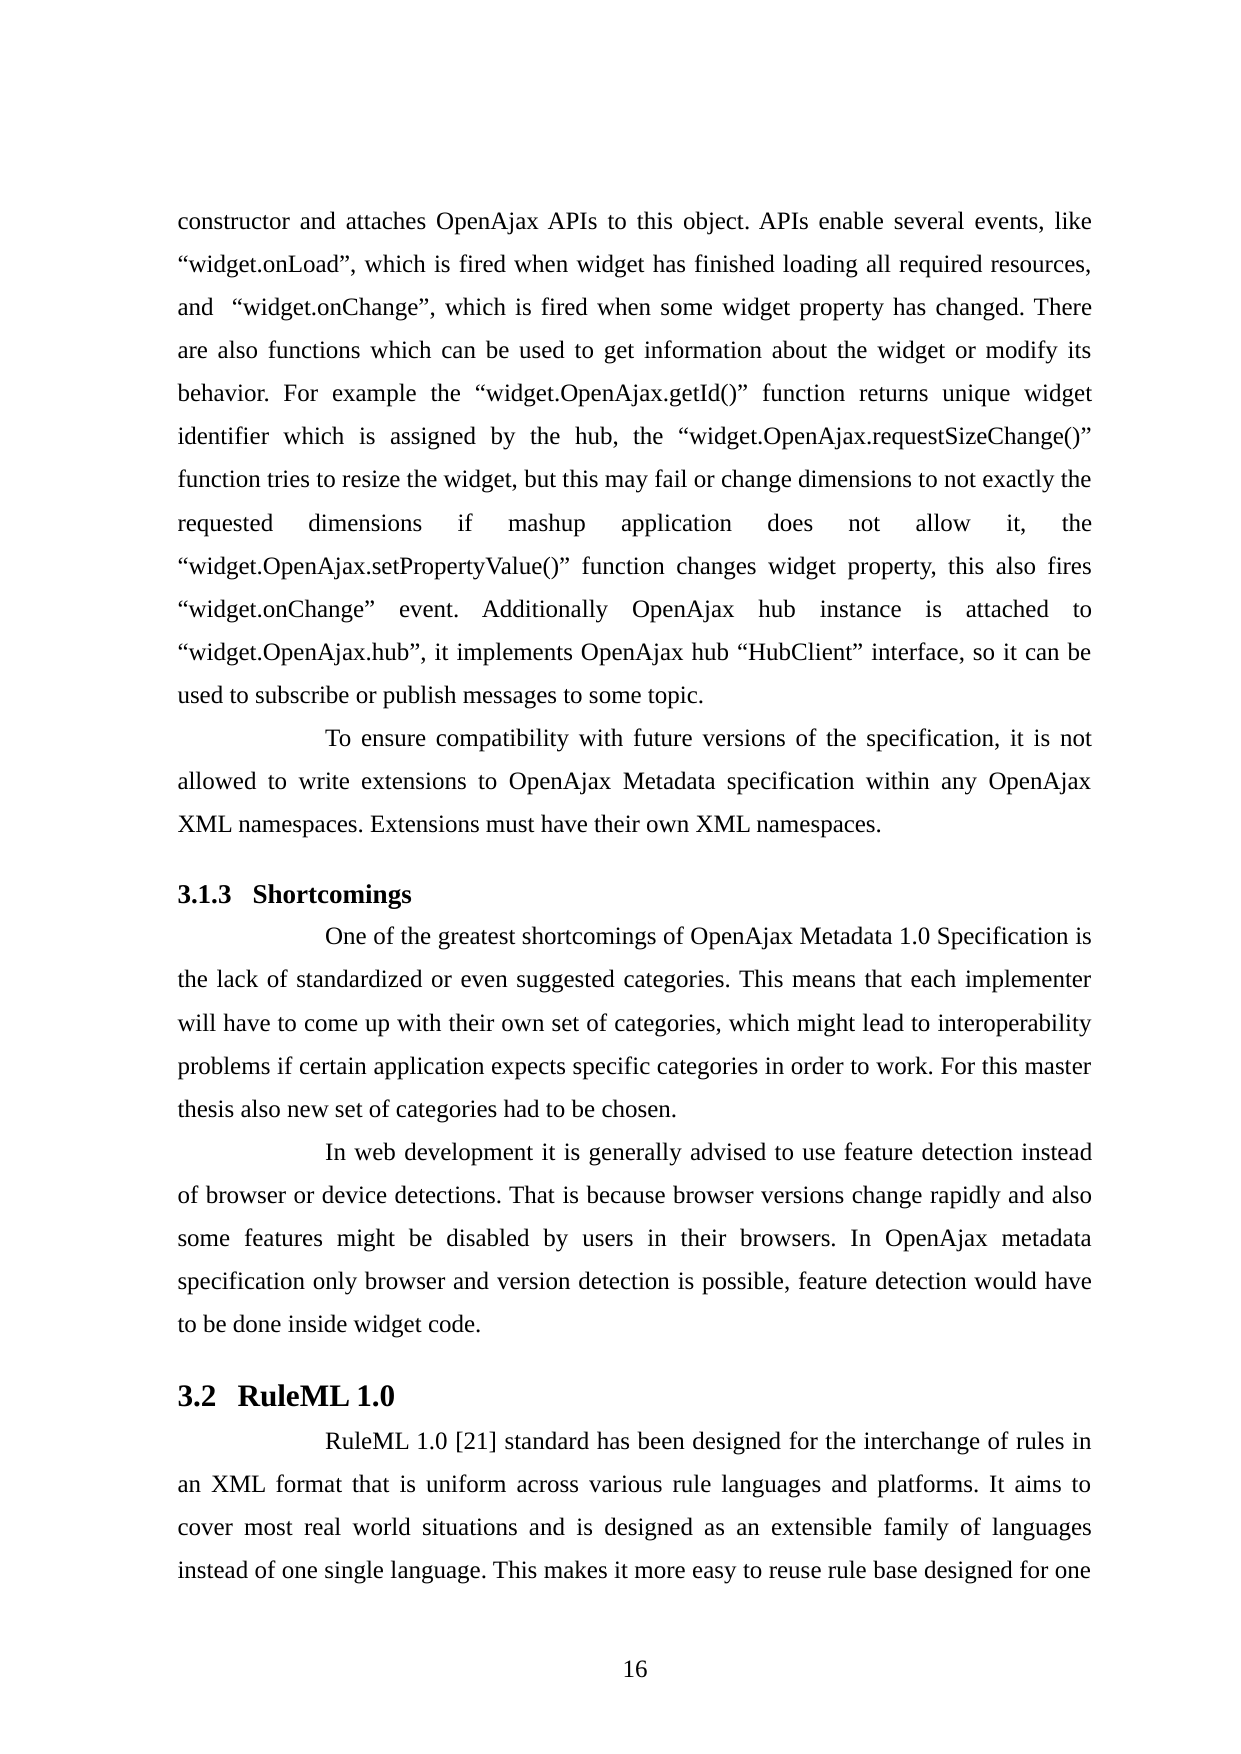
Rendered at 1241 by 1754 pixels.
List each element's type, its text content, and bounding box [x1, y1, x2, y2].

text In web development it is generally advised to use feature detection instead of browser or device detections. That is because browser versions change rapidly and also some features might be disabled by users in their browsers. In OpenAjax metadata specification only browser and version detection is possible, feature detection would have to be done inside widget code. [177, 1137, 1093, 1338]
subtitle RuleML 1.0 [177, 1378, 1093, 1413]
text To ensure compatibility with future versions of the specification, it is not allowed to write extensions to OpenAjax Metadata specification within any OpenAjax XML namespaces. Extensions must have their own XML namespaces. [177, 723, 1093, 838]
text One of the greatest shortcomings of OpenAjax Metadata 1.0 Specification is the lack of standardized or even suggested categories. This means that each implementer will have to come up with their own set of categories, which might lead to interoperability problems if certain application expects specific categories in order to work. For this master thesis also new set of categories had to be chosen. [177, 921, 1093, 1123]
subtitle Shortcomings [177, 878, 1093, 909]
text RuleML 1.0 [21] standard has been designed for the interchange of rules in an XML format that is uniform across various rule languages and platforms. It aims to cover most real world situations and is designed as an extensible family of languages instead of one single language. This makes it more easy to reuse rule base designed for one [177, 1426, 1093, 1584]
text constructor and attaches OpenAjax APIs to this object. APIs enable several events, like “widget.onLoad”, which is fired when widget has finished loading all required resources, and “widget.onChange”, which is fired when some widget property has changed. There are also functions which can be used to get information about the widget or modify its behavior. For example the “widget.OpenAjax.getId()” function returns unique widget identifier which is assigned by the hub, the “widget.OpenAjax.requestSizeChange()” function tries to resize the widget, but this may fail or change dimensions to not exactly the requested dimensions if mashup application does not allow it, the “widget.OpenAjax.setPropertyValue()” function changes widget property, this also fires “widget.onChange” event. Additionally OpenAjax hub instance is attached to “widget.OpenAjax.hub”, it implements OpenAjax hub “HubClient” interface, so it can be used to subscribe or publish messages to some topic. [177, 206, 1093, 709]
